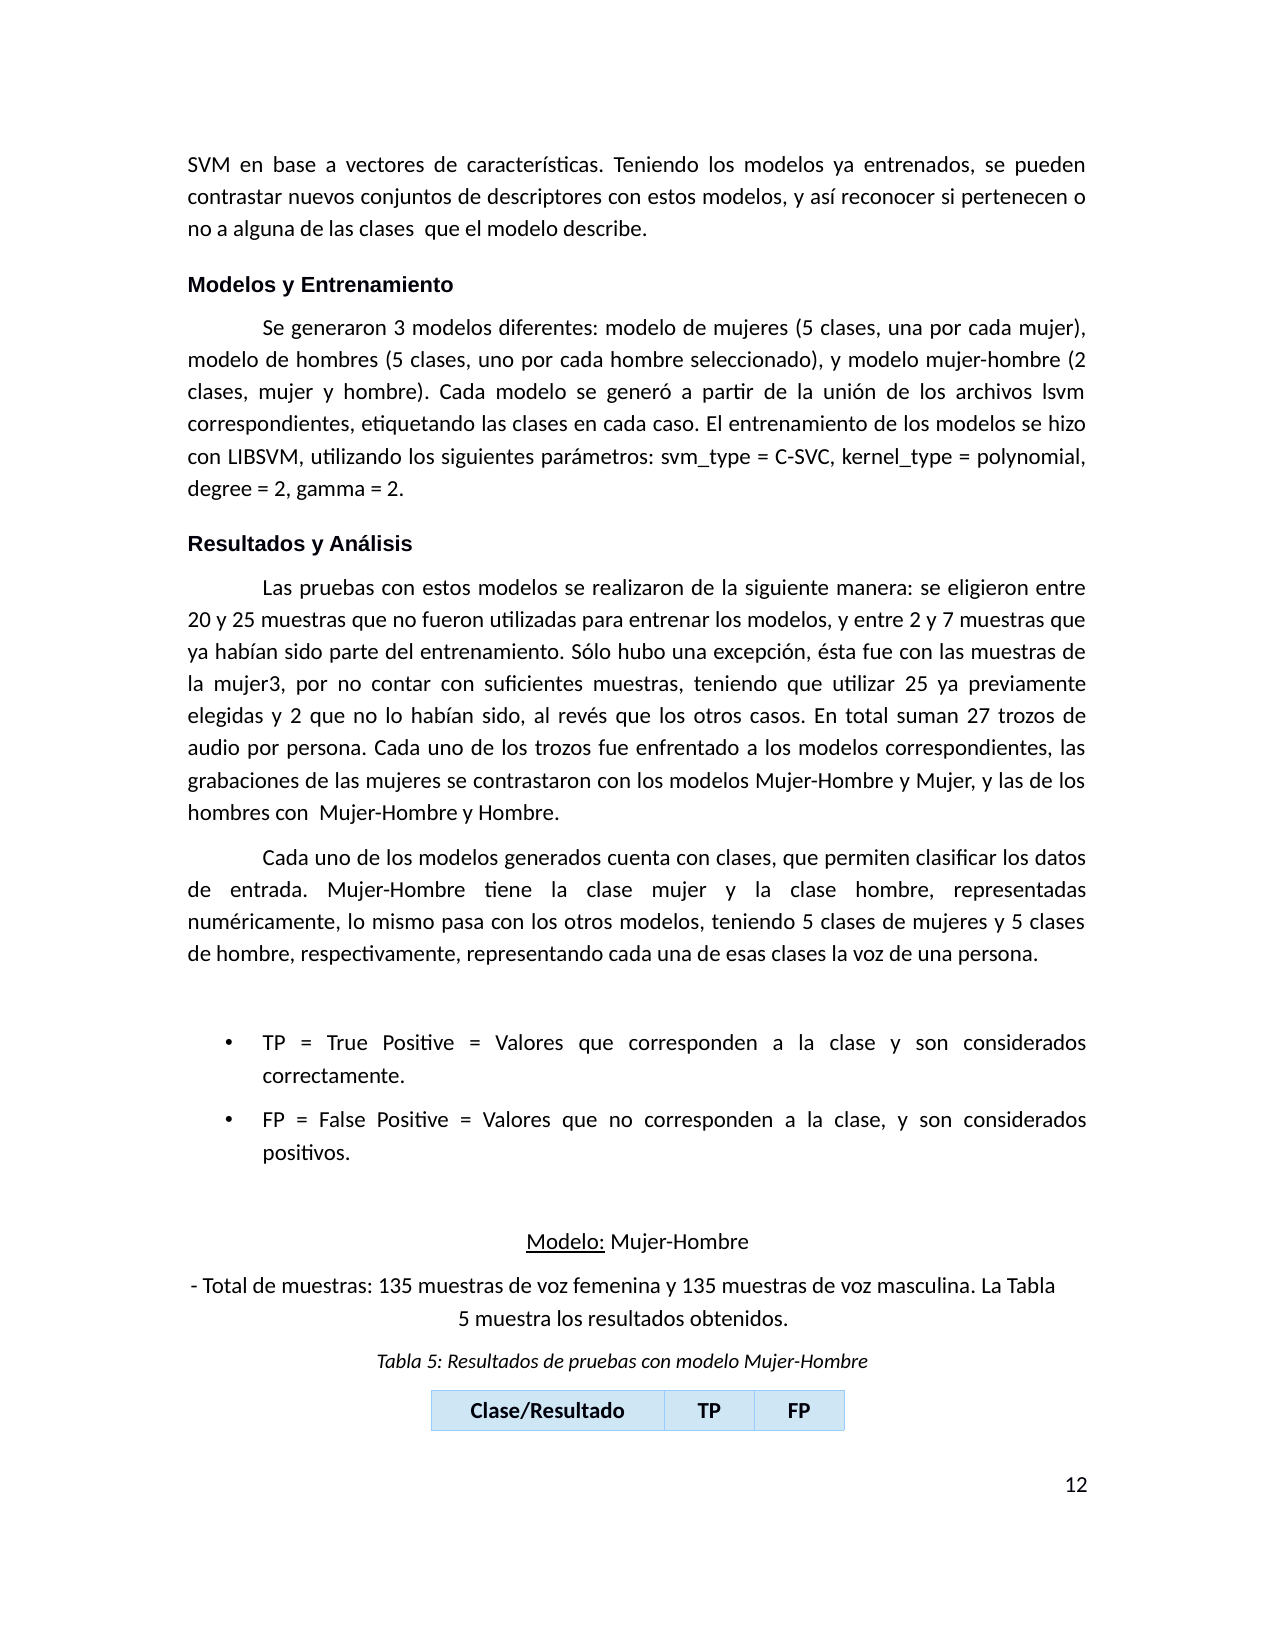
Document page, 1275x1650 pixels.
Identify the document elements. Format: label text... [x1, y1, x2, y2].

table_header Clase/Resultado [432, 1391, 664, 1430]
text SVM en base a vectores de características. Teniendo los modelos ya entrenados, se pueden contrastar nuevos conjuntos de descriptores con estos modelos, y así reconocer si pertenecen o no a alguna de las clases que el modelo describe. [187, 150, 1087, 242]
text Las pruebas con estos modelos se realizaron de la siguiente manera: se eligieron entre 20 y 25 muestras que no fueron utilizadas para entrenar los modelos, y entre 2 y 7 muestras que ya habían sido parte del entrenamiento. Sólo hubo una excepción, ésta fue con las muestras de la mujer3, por no contar con suficientes muestras, teniendo que utilizar 25 ya previamente elegidas y 2 que no lo habían sido, al revés que los otros casos. En total suman 27 trozos de audio por persona. Cada uno de los trozos fue enfrentado a los modelos correspondientes, las grabaciones de las mujeres se contrastaron con los modelos Mujer-Hombre y Mujer, y las de los hombres con Mujer-Hombre y Hombre. [187, 573, 1087, 826]
text Se generaron 3 modelos diferentes: modelo de mujeres (5 clases, una por cada mujer), modelo de hombres (5 clases, uno por cada hombre seleccionado), y modelo mujer-hombre (2 clases, mujer y hombre). Cada modelo se generó a partir de la unión de los archivos lsvm correspondientes, etiquetando las clases en cada caso. El entrenamiento de los modelos se hizo con LIBSVM, utilizando los siguientes parámetros: svm_type = C-SVC, kernel_type = polynomial, degree = 2, gamma = 2. [187, 313, 1087, 502]
list TP = True Positive = Valores que corresponden a la clase y son considerados correctamente. [225, 1028, 1087, 1089]
list - Total de muestras: 135 muestras de voz femenina y 135 muestras de voz masculina. La Tabla 5 muestra los resultados obtenidos. [187, 1272, 1059, 1332]
list FP = False Positive = Valores que no corresponden a la clase, y son considerados positivos. [225, 1105, 1087, 1166]
table_header FP [755, 1391, 844, 1430]
table_header TP [665, 1391, 754, 1430]
text Cada uno de los modelos generados cuenta con clases, que permiten clasificar los datos de entrada. Mujer-Hombre tiene la clase mujer y la clase hombre, representadas numéricamente, lo mismo pasa con los otros modelos, teniendo 5 clases de mujeres y 5 clases de hombre, respectivamente, representando cada una de esas clases la voz de una persona. [187, 843, 1087, 967]
subtitle Resultados y Análisis [187, 531, 1087, 556]
text Modelo: Mujer-Hombre [187, 1227, 1087, 1255]
list Tabla 5: Resultados de pruebas con modelo Mujer-Hombre [187, 1348, 1059, 1374]
subtitle Modelos y Entrenamiento [187, 272, 1087, 297]
